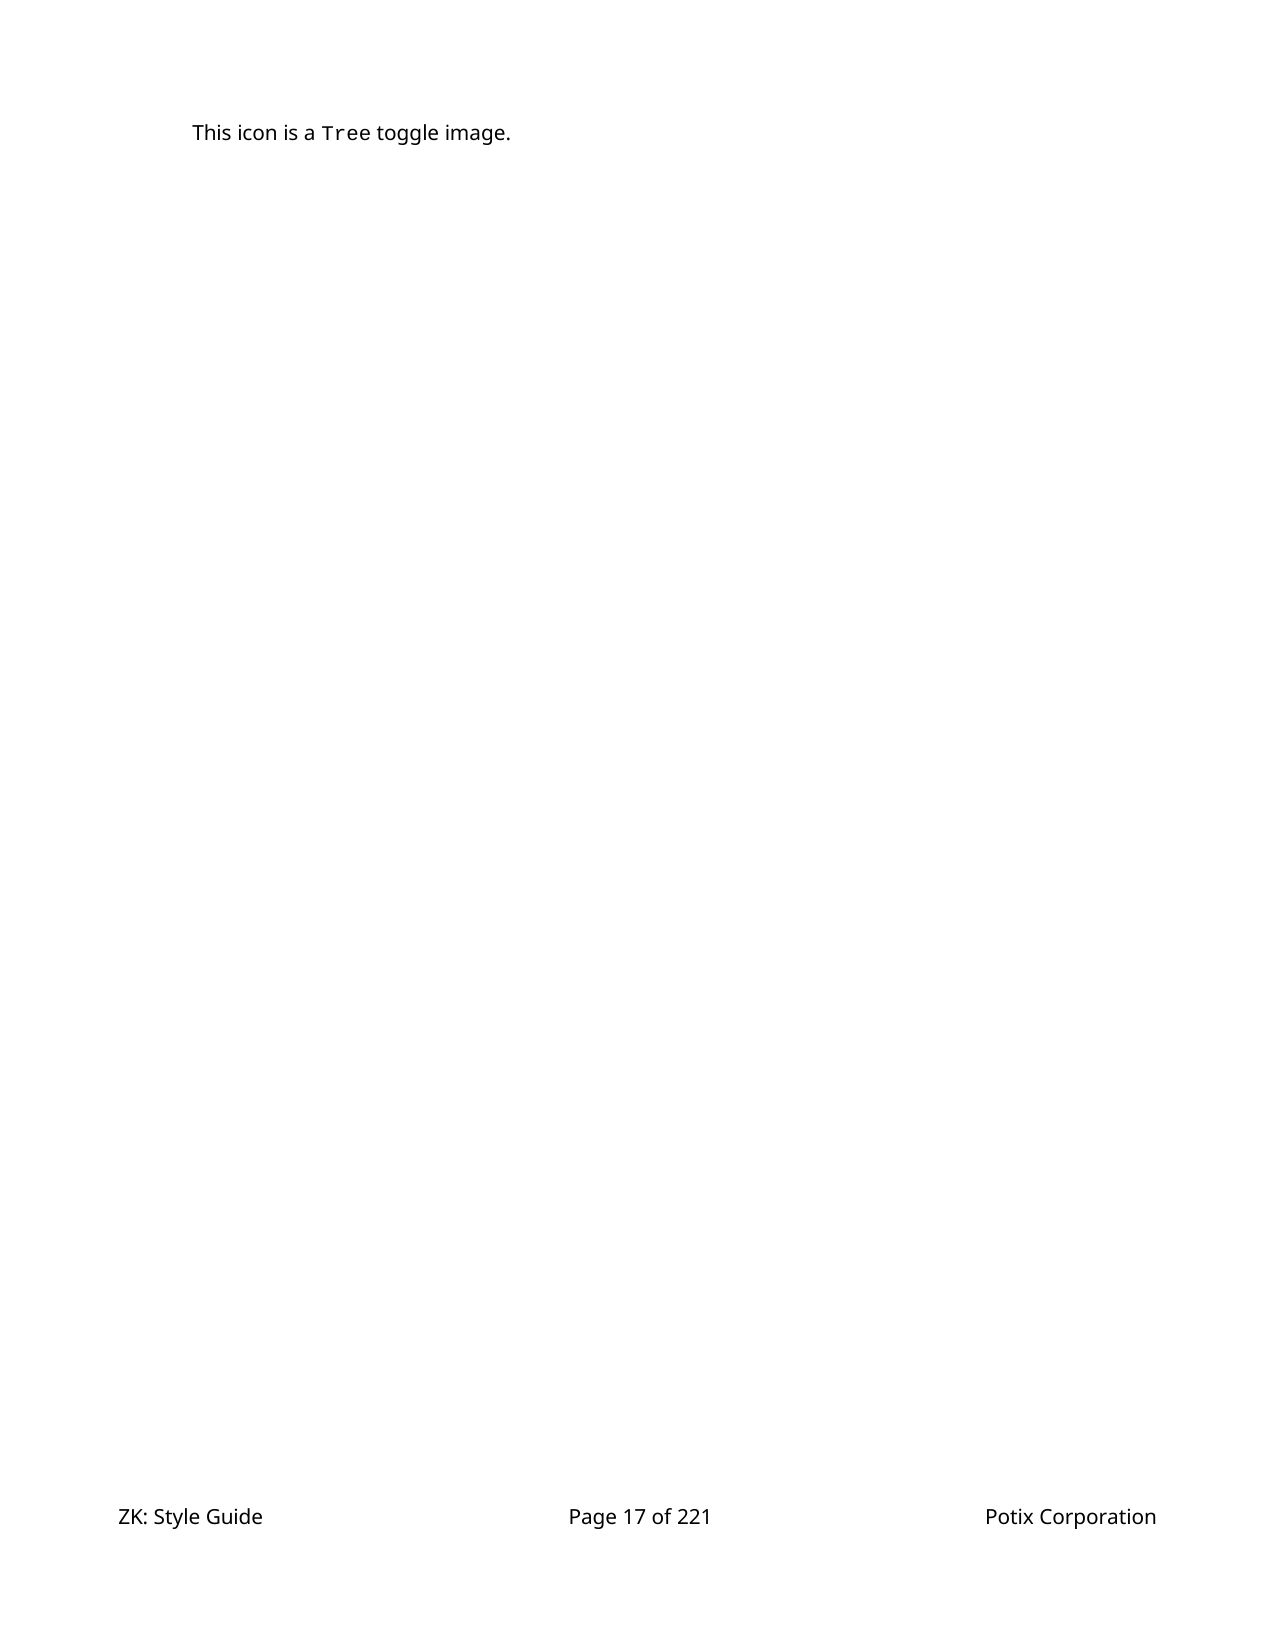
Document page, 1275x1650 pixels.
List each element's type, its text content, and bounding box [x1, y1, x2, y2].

text This icon is a Tree toggle image. [118, 118, 1157, 147]
